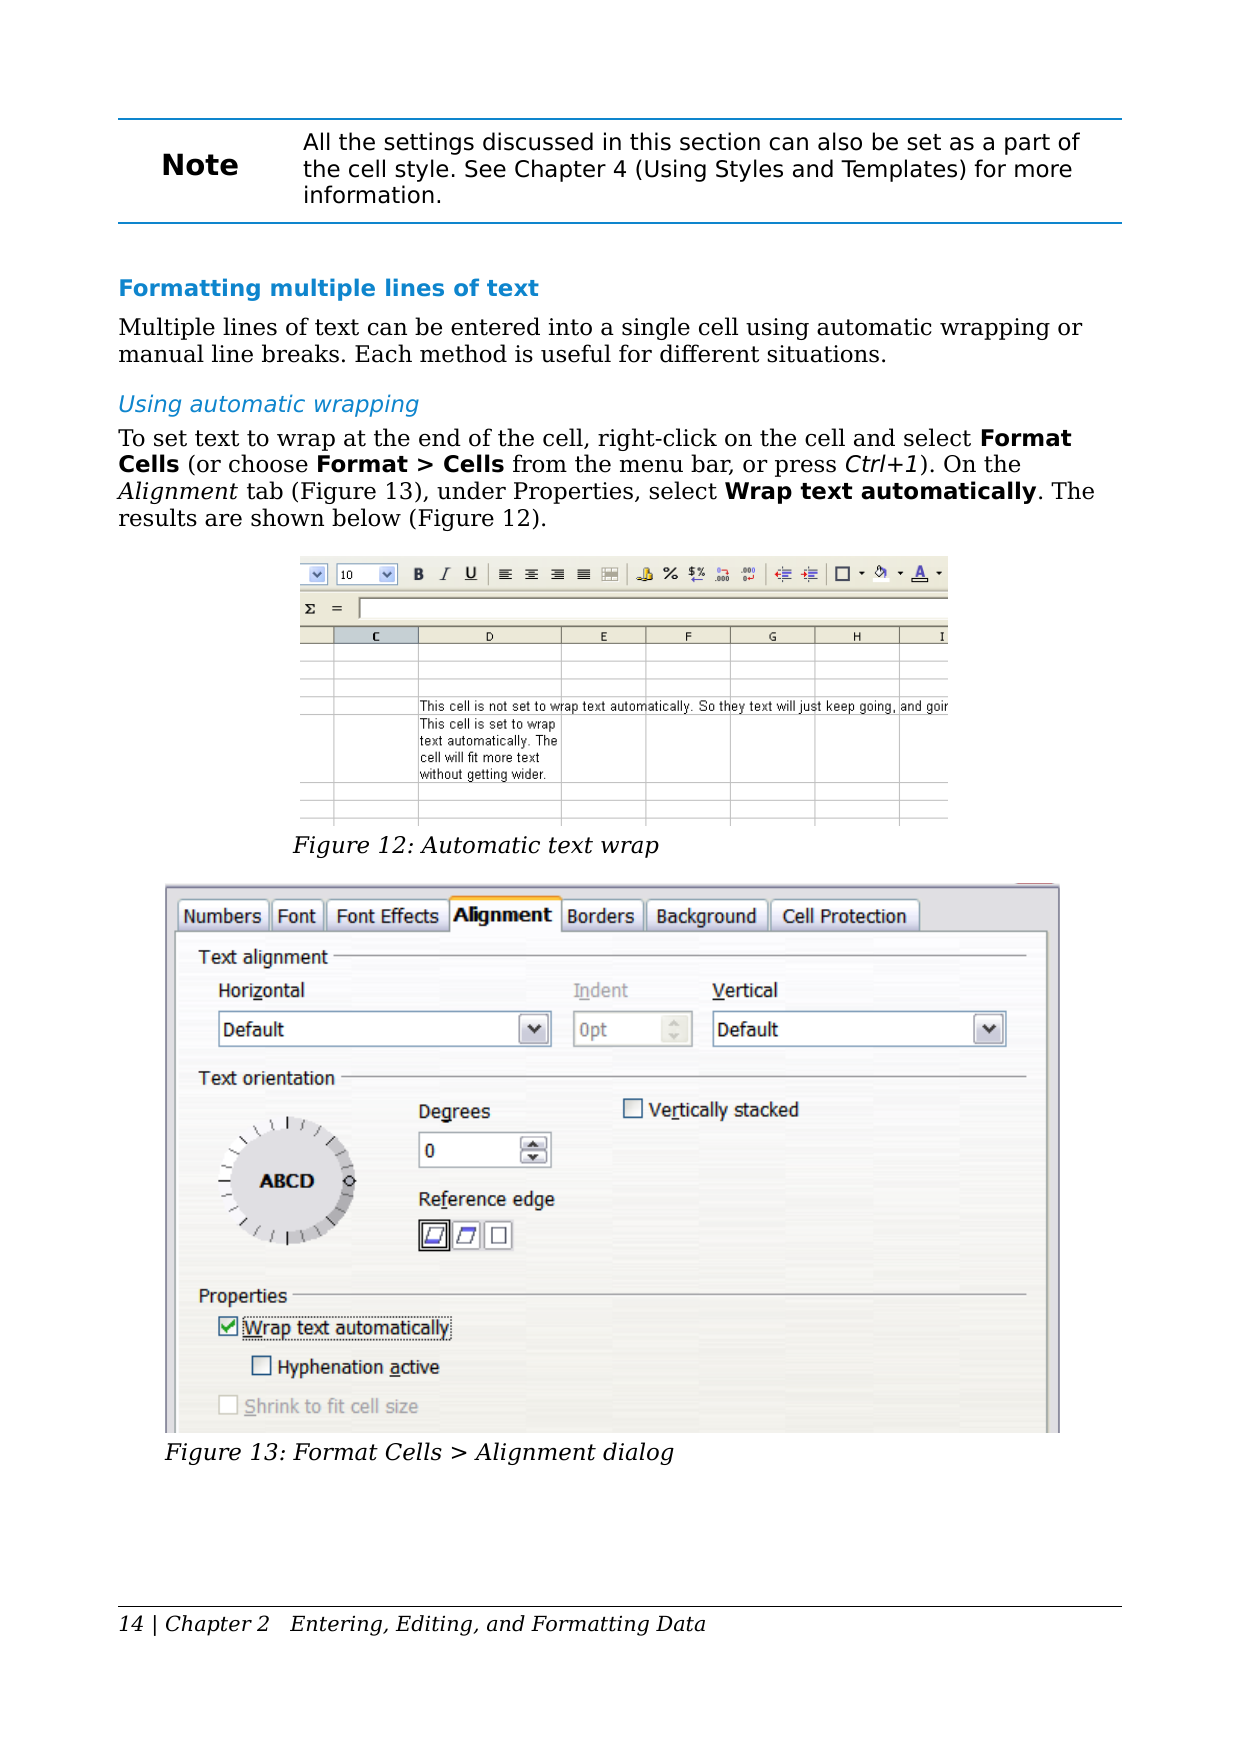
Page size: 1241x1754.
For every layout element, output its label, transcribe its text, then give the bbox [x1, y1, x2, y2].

text Multiple lines of text can be entered into a single cell using automatic wrapping or manual line breaks. Each method is useful for different situations. [118, 314, 1122, 367]
text To set text to wrap at the end of the cell, right-click on the cell and select Format Cells (or choose Format > Cells from the menu bar, or press Ctrl+1). On the Alignment tab (Figure 13), under Properties, select Wrap text automatically. The results are shown below (Figure 12). [118, 425, 1122, 531]
table_header All the settings discussed in this section can also be set as a part of the cell style. See Chapter 4 (Using Styles and Templates) for more information. [281, 120, 1122, 222]
table_header Note [118, 120, 281, 222]
picture [164, 883, 1060, 1433]
subtitle Formatting multiple lines of text [118, 275, 1122, 302]
text Figure 12: Automatic text wrap [293, 832, 947, 858]
subtitle Using automatic wrapping [118, 392, 1122, 418]
text Figure 13: Format Cells > Alignment dialog [165, 1439, 1075, 1466]
picture [300, 556, 948, 826]
